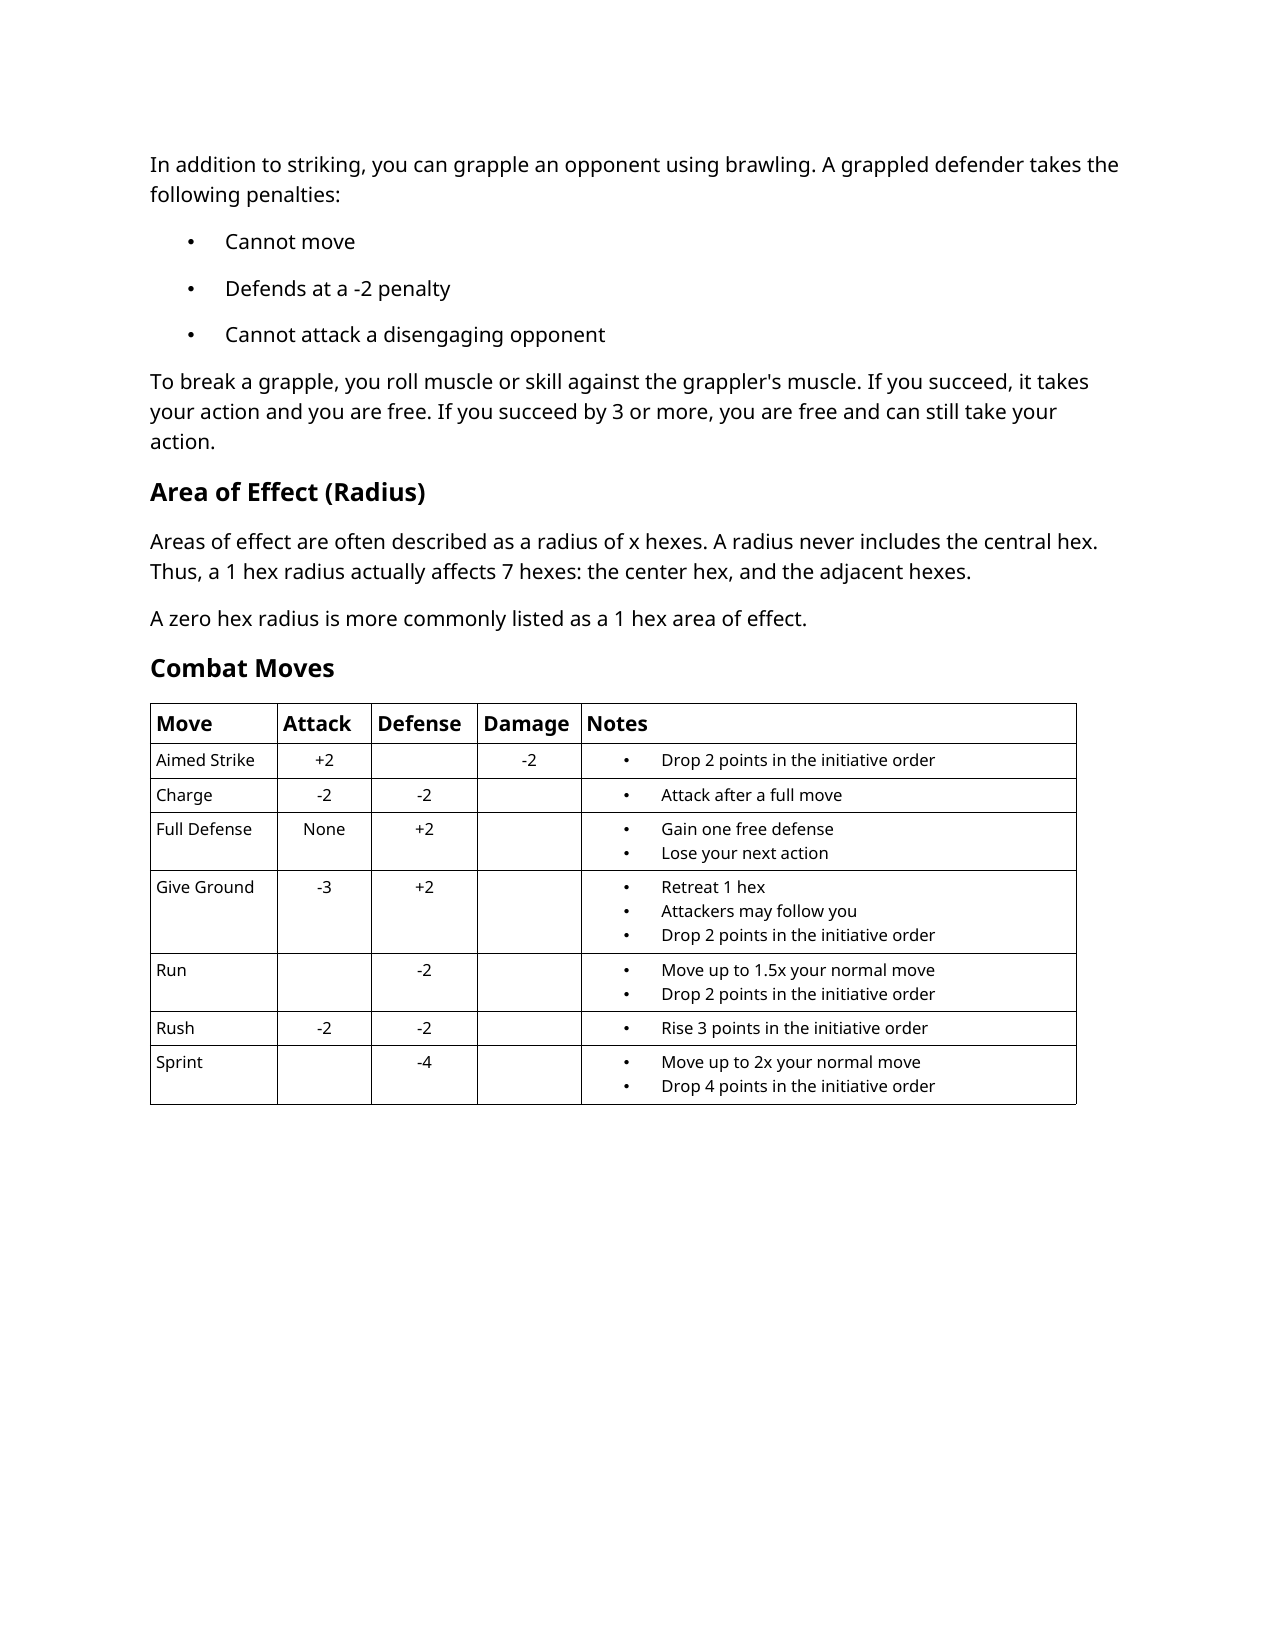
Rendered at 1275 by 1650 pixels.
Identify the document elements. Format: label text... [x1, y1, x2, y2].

text In addition to striking, you can grapple an opponent using brawling. A grappled defender takes the following penalties: [150, 150, 1125, 208]
table_cell -2 [372, 779, 477, 812]
table_cell +2 [372, 813, 477, 870]
table_cell -2 [372, 954, 477, 1011]
table_cell Full Defense [151, 813, 277, 870]
list Cannot attack a disengaging opponent [187, 320, 1125, 349]
text Combat Moves [150, 651, 1125, 684]
table_cell -2 [372, 1012, 477, 1045]
table_header Move [151, 704, 277, 743]
table_cell Move up to 2x your normal move Drop 4 points in the initiative order [582, 1046, 1076, 1103]
table_cell Run [151, 954, 277, 1011]
table_header Defense [372, 704, 477, 743]
table_cell [478, 1012, 581, 1045]
table_cell None [278, 813, 371, 870]
text Areas of effect are often described as a radius of x hexes. A radius never includes the central hex. Thus, a 1 hex radius actually affects 7 hexes: the center hex, and the adjacent hexes. [150, 527, 1125, 585]
table_cell Retreat 1 hex Attackers may follow you Drop 2 points in the initiative order [582, 871, 1076, 952]
table_cell Aimed Strike [151, 744, 277, 777]
table_cell -3 [278, 871, 371, 952]
table_cell Drop 2 points in the initiative order [582, 744, 1076, 777]
text Area of Effect (Radius) [150, 474, 1125, 508]
table_cell -4 [372, 1046, 477, 1103]
table_cell Charge [151, 779, 277, 812]
text A zero hex radius is more commonly listed as a 1 hex area of effect. [150, 604, 1125, 632]
table_cell Move up to 1.5x your normal move Drop 2 points in the initiative order [582, 954, 1076, 1011]
list Cannot move [187, 227, 1125, 255]
table_cell Give Ground [151, 871, 277, 952]
table_cell Attack after a full move [582, 779, 1076, 812]
table_cell -2 [278, 779, 371, 812]
table_cell [278, 1046, 371, 1103]
table_cell Gain one free defense Lose your next action [582, 813, 1076, 870]
table_header Notes [582, 704, 1076, 743]
table_cell [478, 954, 581, 1011]
table_cell +2 [278, 744, 371, 777]
table_header Damage [478, 704, 581, 743]
table_cell [478, 813, 581, 870]
list Defends at a -2 penalty [187, 274, 1125, 302]
table_header Attack [278, 704, 371, 743]
table_cell Rise 3 points in the initiative order [582, 1012, 1076, 1045]
table_cell [278, 954, 371, 1011]
table_cell -2 [278, 1012, 371, 1045]
table_cell Sprint [151, 1046, 277, 1103]
table_cell -2 [478, 744, 581, 777]
table_cell [478, 871, 581, 952]
table_cell [478, 1046, 581, 1103]
text To break a grapple, you roll muscle or skill against the grappler's muscle. If you succeed, it takes your action and you are free. If you succeed by 3 or more, you are free and can still take your action. [150, 367, 1125, 456]
table_cell [478, 779, 581, 812]
table_cell Rush [151, 1012, 277, 1045]
table_cell +2 [372, 871, 477, 952]
table_cell [372, 744, 477, 777]
